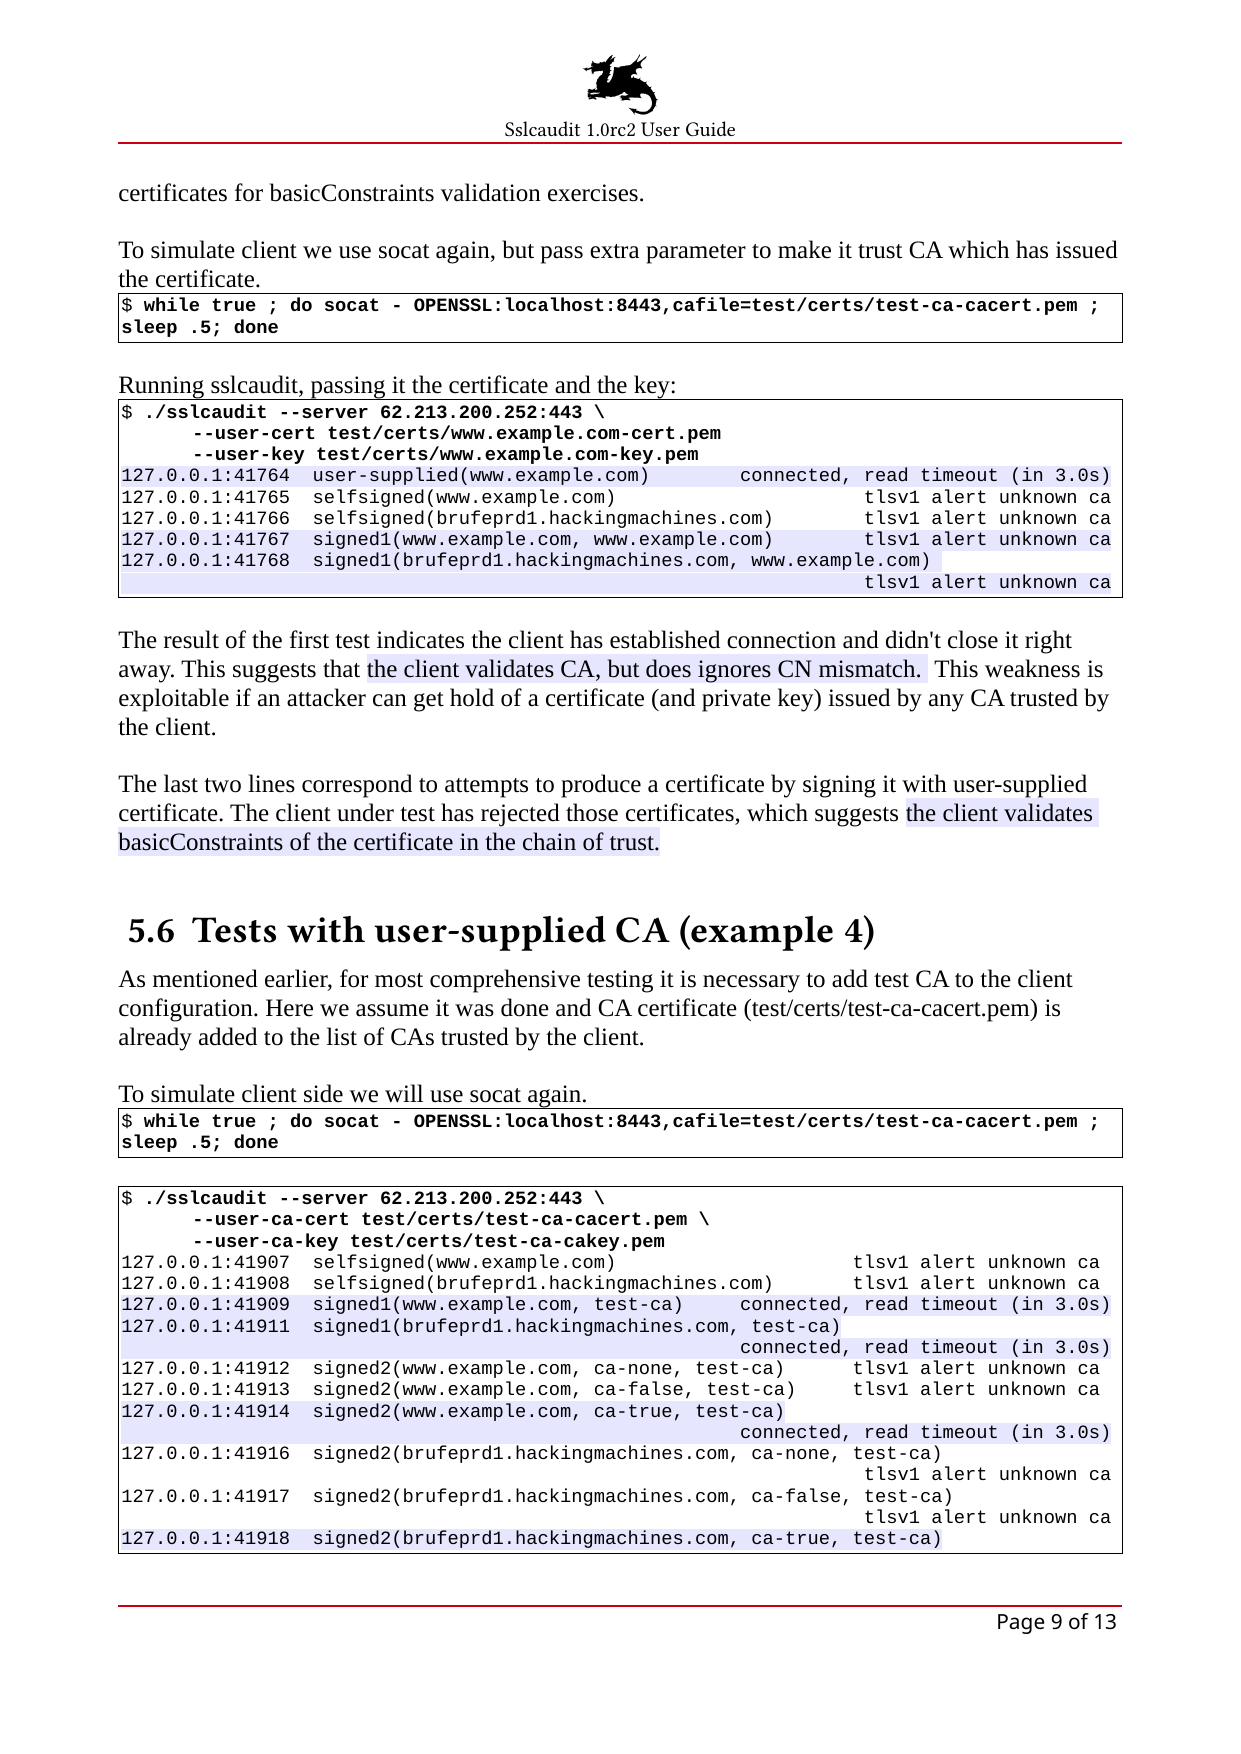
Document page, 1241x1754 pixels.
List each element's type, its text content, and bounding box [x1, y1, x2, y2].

text 127.0.0.1:41768 signed1(brufeprd1.hackingmachines.com, www.example.com) [119, 548, 1122, 569]
text tlsv1 alert unknown ca [119, 569, 1122, 597]
text --user-ca-key test/certs/test-ca-cakey.pem [119, 1228, 1122, 1249]
text certificates for basicConstraints validation exercises. [118, 178, 1122, 207]
text --user-ca-cert test/certs/test-ca-cacert.pem \ [119, 1207, 1122, 1228]
text 127.0.0.1:41907 selfsigned(www.example.com) tlsv1 alert unknown ca [119, 1249, 1122, 1271]
text connected, read timeout (in 3.0s) [119, 1334, 1122, 1356]
text 127.0.0.1:41913 signed2(www.example.com, ca-false, test-ca) tlsv1 alert unknown ca [119, 1377, 1122, 1398]
text As mentioned earlier, for most comprehensive testing it is necessary to add test CA to the client configuration. Here we assume it was done and CA certificate (test/certs/test-ca-cacert.pem) is already added to the list of CAs trusted by the client. [118, 964, 1122, 1051]
text 127.0.0.1:41908 selfsigned(brufeprd1.hackingmachines.com) tlsv1 alert unknown ca [119, 1271, 1122, 1292]
text --user-key test/certs/www.example.com-key.pem [119, 442, 1122, 463]
text 127.0.0.1:41912 signed2(www.example.com, ca-none, test-ca) tlsv1 alert unknown ca [119, 1356, 1122, 1377]
text 127.0.0.1:41916 signed2(brufeprd1.hackingmachines.com, ca-none, test-ca) [119, 1441, 1122, 1462]
subtitle Tests with user-supplied CA (example 4) [118, 909, 1122, 952]
text $ while true ; do socat - OPENSSL:localhost:8443,cafile=test/certs/test-ca-cacert.pem ; sleep .5; done [119, 294, 1122, 342]
text $ ./sslcaudit --server 62.213.200.252:443 \ [119, 400, 1122, 421]
text --user-cert test/certs/www.example.com-cert.pem [119, 421, 1122, 442]
text 127.0.0.1:41917 signed2(brufeprd1.hackingmachines.com, ca-false, test-ca) [119, 1483, 1122, 1504]
text 127.0.0.1:41767 signed1(www.example.com, www.example.com) tlsv1 alert unknown ca [119, 527, 1122, 548]
text connected, read timeout (in 3.0s) [119, 1419, 1122, 1441]
text 127.0.0.1:41909 signed1(www.example.com, test-ca) connected, read timeout (in 3.0s) [119, 1292, 1122, 1313]
text To simulate client side we will use socat again. [118, 1079, 1122, 1108]
text 127.0.0.1:41765 selfsigned(www.example.com) tlsv1 alert unknown ca [119, 484, 1122, 506]
text 127.0.0.1:41764 user-supplied(www.example.com) connected, read timeout (in 3.0s) [119, 463, 1122, 484]
text 127.0.0.1:41918 signed2(brufeprd1.hackingmachines.com, ca-true, test-ca) [119, 1526, 1122, 1553]
text 127.0.0.1:41911 signed1(brufeprd1.hackingmachines.com, test-ca) [119, 1313, 1122, 1334]
text $ ./sslcaudit --server 62.213.200.252:443 \ [119, 1187, 1122, 1207]
text Running sslcaudit, passing it the certificate and the key: [118, 371, 1122, 399]
text 127.0.0.1:41766 selfsigned(brufeprd1.hackingmachines.com) tlsv1 alert unknown ca [119, 506, 1122, 527]
text $ while true ; do socat - OPENSSL:localhost:8443,cafile=test/certs/test-ca-cacert.pem ; sleep .5; done [119, 1109, 1122, 1157]
text tlsv1 alert unknown ca [119, 1504, 1122, 1526]
text 127.0.0.1:41914 signed2(www.example.com, ca-true, test-ca) [119, 1398, 1122, 1419]
text To simulate client we use socat again, but pass extra parameter to make it trust CA which has issued the certificate. [118, 236, 1122, 293]
text tlsv1 alert unknown ca [119, 1462, 1122, 1483]
picture [582, 54, 658, 115]
text The last two lines correspond to attempts to produce a certificate by signing it with user-supplied certificate. The client under test has rejected those certificates, which suggests the client validates basicConstraints of the certificate in the chain of trust. [118, 769, 1122, 856]
text The result of the first test indicates the client has established connection and didn't close it right away. This suggests that the client validates CA, but does ignores CN mismatch. This weakness is exploitable if an attacker can get hold of a certificate (and private key) issued by any CA trusted by the client. [118, 626, 1122, 741]
